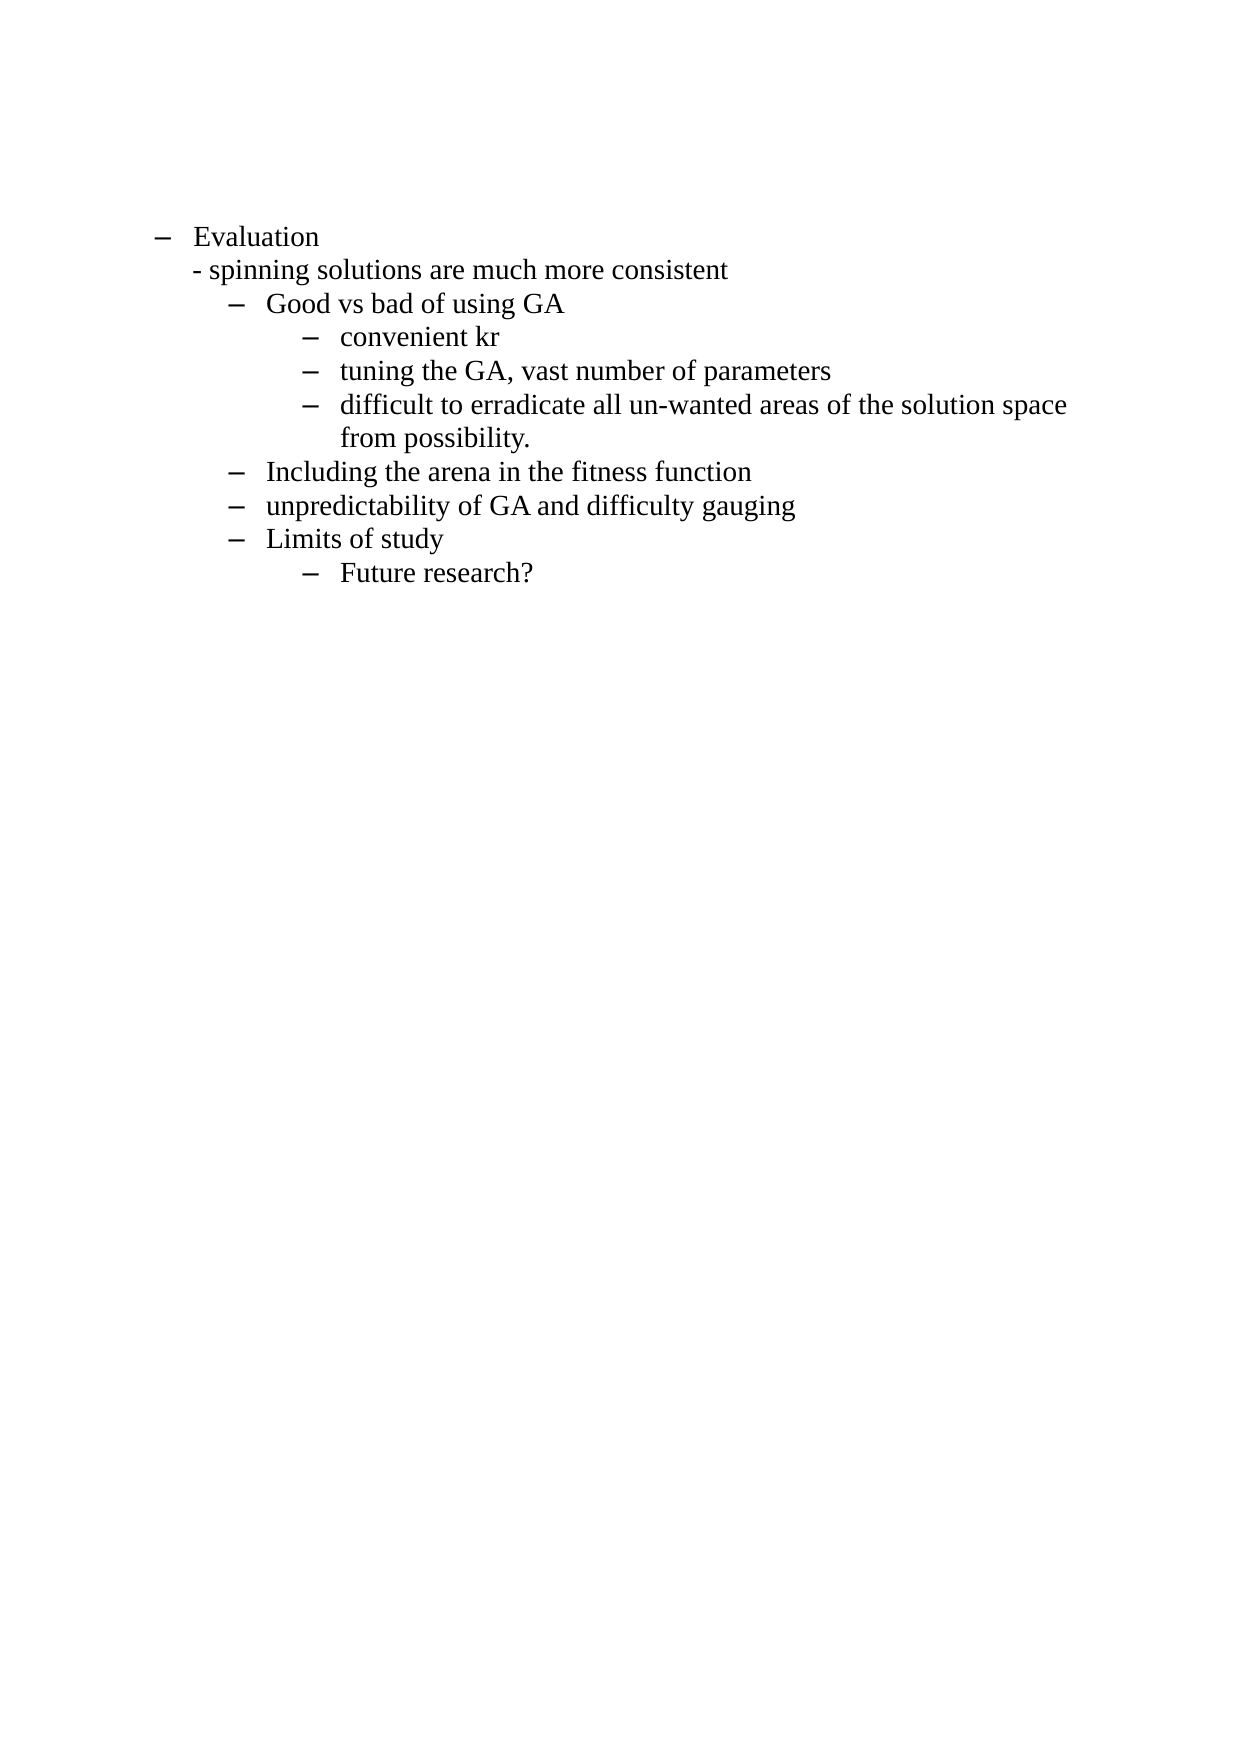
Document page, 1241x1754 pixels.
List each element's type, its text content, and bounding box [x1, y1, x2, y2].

list difficult to erradicate all un-wanted areas of the solution space from possibility. [302, 387, 1122, 454]
list Evaluation [154, 219, 1122, 252]
list Including the arena in the fitness function [228, 454, 1122, 488]
list Good vs bad of using GA [228, 286, 1122, 319]
list Limits of study [228, 521, 1122, 555]
list convenient kr [302, 319, 1122, 353]
list unpredictability of GA and difficulty gauging [228, 488, 1122, 521]
text - spinning solutions are much more consistent [118, 252, 1122, 286]
list Future research? [302, 555, 1122, 589]
list tuning the GA, vast number of parameters [302, 353, 1122, 387]
